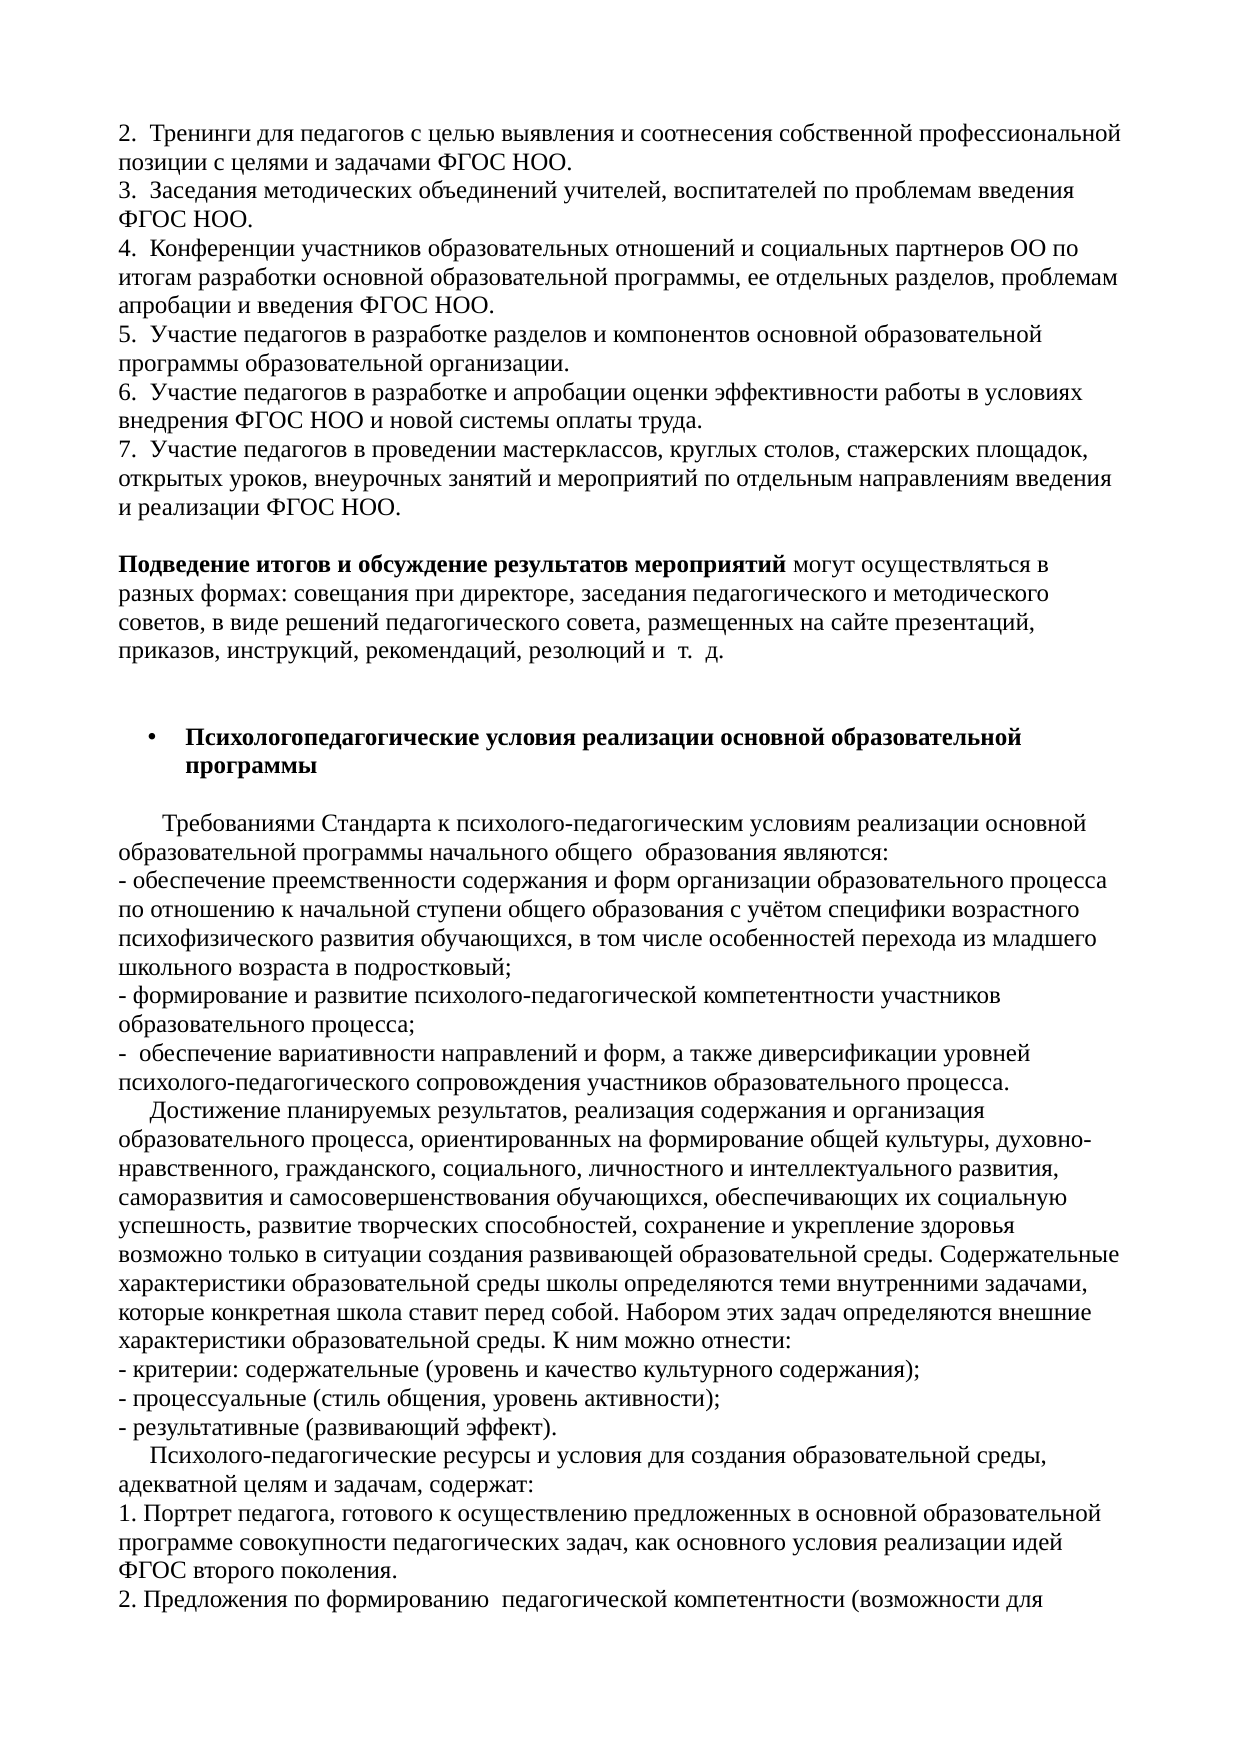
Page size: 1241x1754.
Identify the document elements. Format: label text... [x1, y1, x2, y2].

text 2. Тренинги для педагогов с целью выявления и соотнесения собственной профессиональной позиции с целями и задачами ФГОС НОО. [118, 118, 1122, 176]
text - результативные (развивающий эффект). [118, 1412, 1122, 1441]
text 2. Предложения по формированию педагогической компетентности (возможности для [118, 1584, 1122, 1613]
text - формирование и развитие психолого-педагогической компетентности участников образовательного процесса; [118, 981, 1122, 1038]
text 1. Портрет педагога, готового к осуществлению предложенных в основной образовательной программе совокупности педагогических задач, как основного условия реализации идей ФГОС второго поколения. [118, 1498, 1122, 1584]
text - обеспечение вариативности направлений и форм, а также диверсификации уровней психолого-педагогического сопровождения участников образовательного процесса. [118, 1038, 1122, 1096]
text - процессуальные (стиль общения, уровень активности); [118, 1383, 1122, 1412]
list Психолого­педагогические условия реализации основной образовательной программы [148, 722, 1122, 779]
text 3. Заседания методических объединений учителей, воспитателей по проблемам введения ФГОС НОО. [118, 176, 1122, 233]
text - обеспечение преемственности содержания и форм организации образовательного процесса по отношению к начальной ступени общего образования с учётом специфики возрастного психофизического развития обучающихся, в том числе особенностей перехода из младшего школьного возраста в подростковый; [118, 866, 1122, 981]
text 5. Участие педагогов в разработке разделов и компонентов основной образовательной программы образовательной организации. [118, 319, 1122, 377]
text Требованиями Стандарта к психолого-педагогическим условиям реализации основной образовательной программы начального общего образования являются: [118, 808, 1122, 866]
text Психолого-педагогические ресурсы и условия для создания образовательной среды, адекватной целям и задачам, содержат: [118, 1441, 1122, 1498]
text 4. Конференции участников образовательных отношений и социальных партнеров ОО по итогам разработки основной образовательной программы, ее отдельных разделов, проблемам апробации и введения ФГОС НОО. [118, 233, 1122, 319]
text 6. Участие педагогов в разработке и апробации оценки эффективности работы в условиях внедрения ФГОС НОО и новой системы оплаты труда. [118, 377, 1122, 434]
text - критерии: содержательные (уровень и качество культурного содержания); [118, 1354, 1122, 1383]
text 7. Участие педагогов в проведении мастер­классов, круглых столов, стажерских площадок, открытых уроков, внеурочных занятий и мероприятий по отдельным направлениям введения и реализации ФГОС НОО. [118, 434, 1122, 521]
text Достижение планируемых результатов, реализация содержания и организация образовательного процесса, ориентированных на формирование общей культуры, духовно-нравственного, гражданского, социального, личностного и интеллектуального развития, саморазвития и самосовершенствования обучающихся, обеспечивающих их социальную успешность, развитие творческих способностей, сохранение и укрепление здоровья возможно только в ситуации создания развивающей образовательной среды. Содержательные характеристики образовательной среды школы определяются теми внутренними задачами, которые конкретная школа ставит перед собой. Набором этих задач определяются внешние характеристики образовательной среды. К ним можно отнести: [118, 1096, 1122, 1354]
text Подведение итогов и обсуждение результатов мероприятий могут осуществляться в разных формах: совещания при директоре, заседания педагогического и методического советов, в виде решений педагогического совета, размещенных на сайте презентаций, приказов, инструкций, рекомендаций, резолюций и т. д. [118, 549, 1122, 664]
